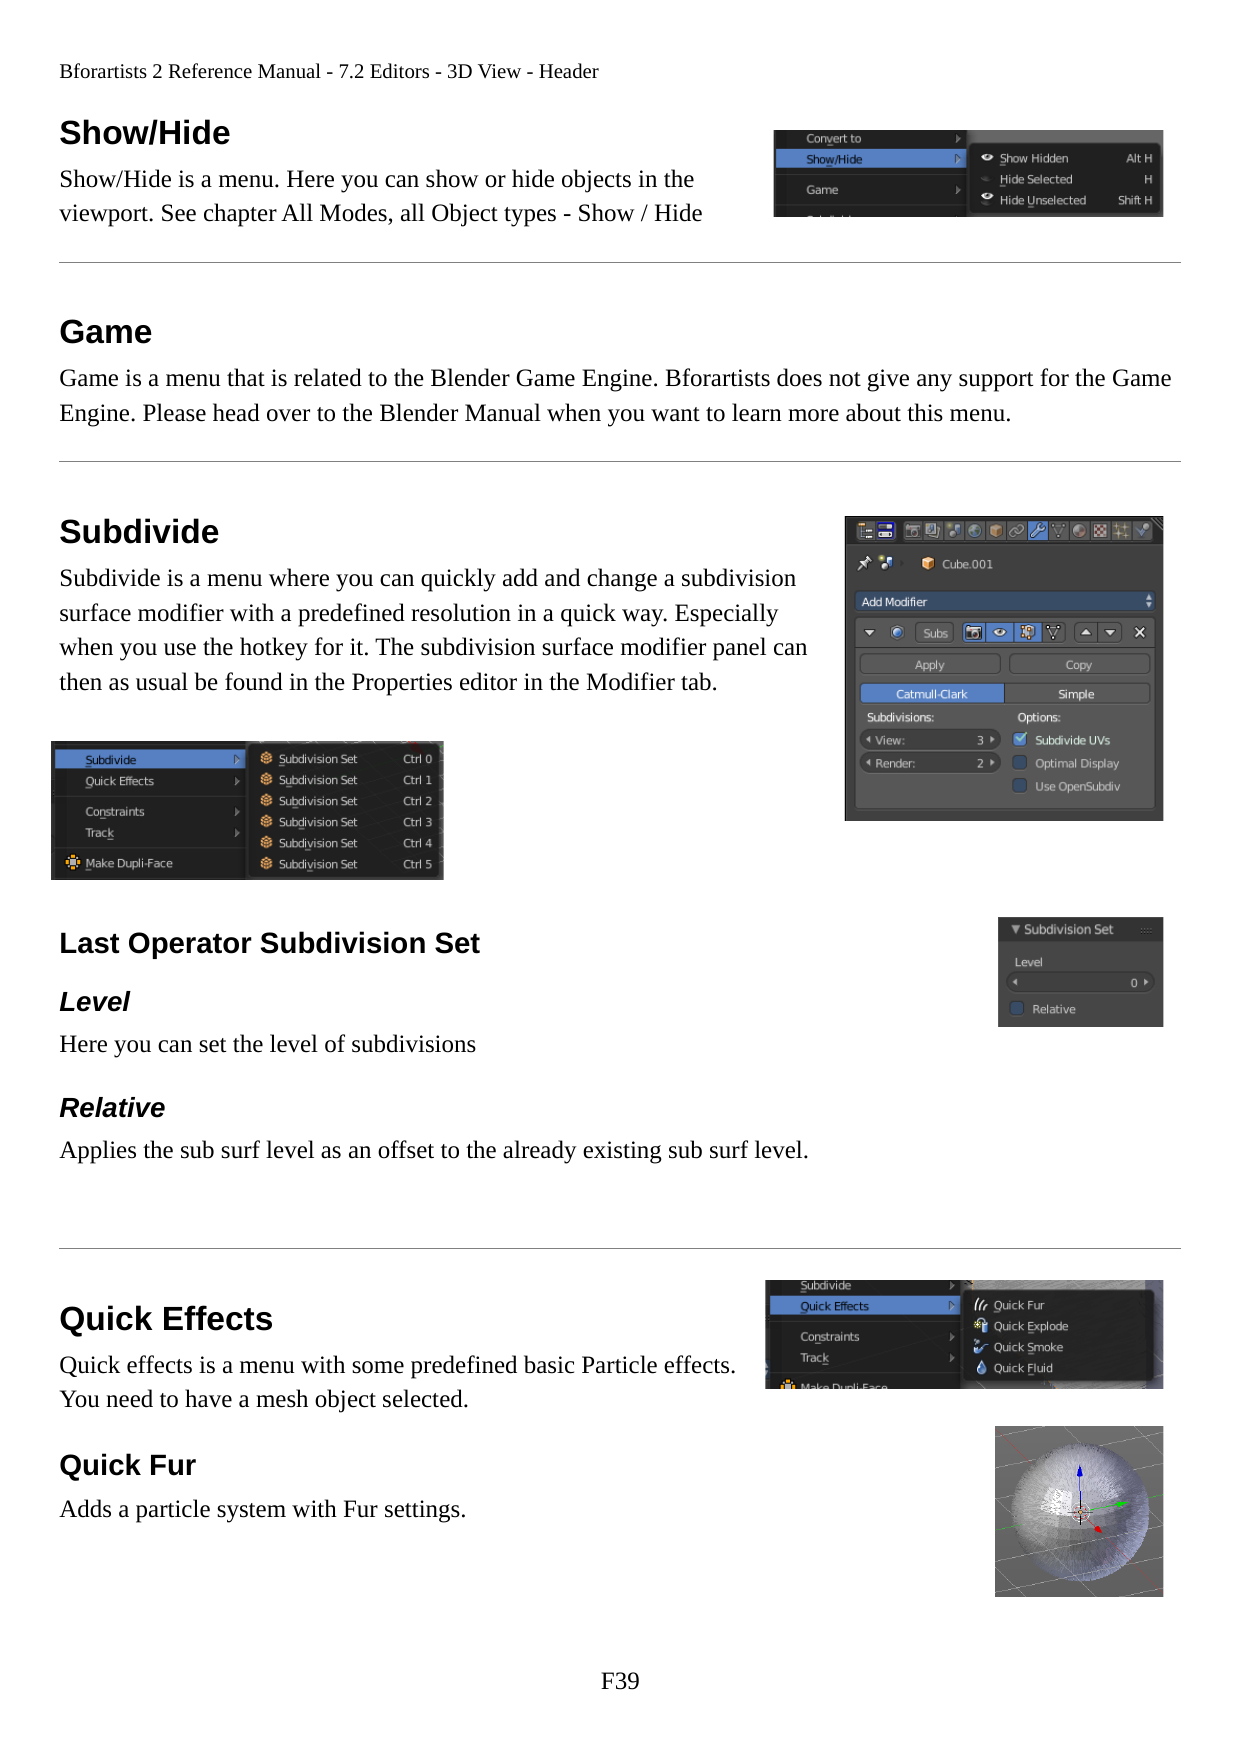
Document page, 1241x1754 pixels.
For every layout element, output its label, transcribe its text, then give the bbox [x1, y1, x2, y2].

subtitle Game [59, 312, 1181, 351]
text Applies the sub surf level as an offset to the already existing sub surf level. [59, 1136, 1181, 1164]
subtitle Quick Effects [59, 1299, 765, 1337]
subtitle [1164, 1448, 1181, 1482]
subtitle Quick Fur [59, 1448, 995, 1482]
subtitle [1164, 1299, 1181, 1337]
subtitle [1164, 985, 1181, 1017]
text Here you can set the level of subdivisions [59, 1029, 1181, 1058]
picture [995, 1426, 1164, 1597]
subtitle Level [59, 985, 998, 1017]
picture [51, 741, 444, 880]
subtitle Show/Hide [59, 113, 1181, 151]
text Adds a particle system with Fur settings. [59, 1494, 995, 1523]
picture [844, 516, 1164, 821]
subtitle Subdivide [59, 512, 1181, 551]
picture [998, 917, 1164, 1027]
text Show/Hide is a menu. Here you can show or hide objects in the viewport. See chapter All Modes, all Object types - Show / Hide [59, 164, 1181, 227]
text Quick effects is a menu with some predefined basic Particle effects. You need to have a mesh object selected. [59, 1350, 1181, 1413]
subtitle Last Operator Subdivision Set [59, 926, 998, 960]
picture [773, 130, 1164, 217]
subtitle Relative [59, 1091, 1181, 1123]
text Game is a menu that is related to the Blender Game Engine. Bforartists does not give any support for the Game Engine. Please head over to the Blender Manual when you want to learn more about this menu. [59, 363, 1181, 427]
text Subdivide is a menu where you can quickly add and change a subdivision surface modifier with a predefined resolution in a quick way. Especially when you use the hotkey for it. The subdivision surface modifier panel can then as usual be found in the Properties editor in the Modifier tab. [59, 563, 844, 695]
picture [765, 1280, 1164, 1389]
